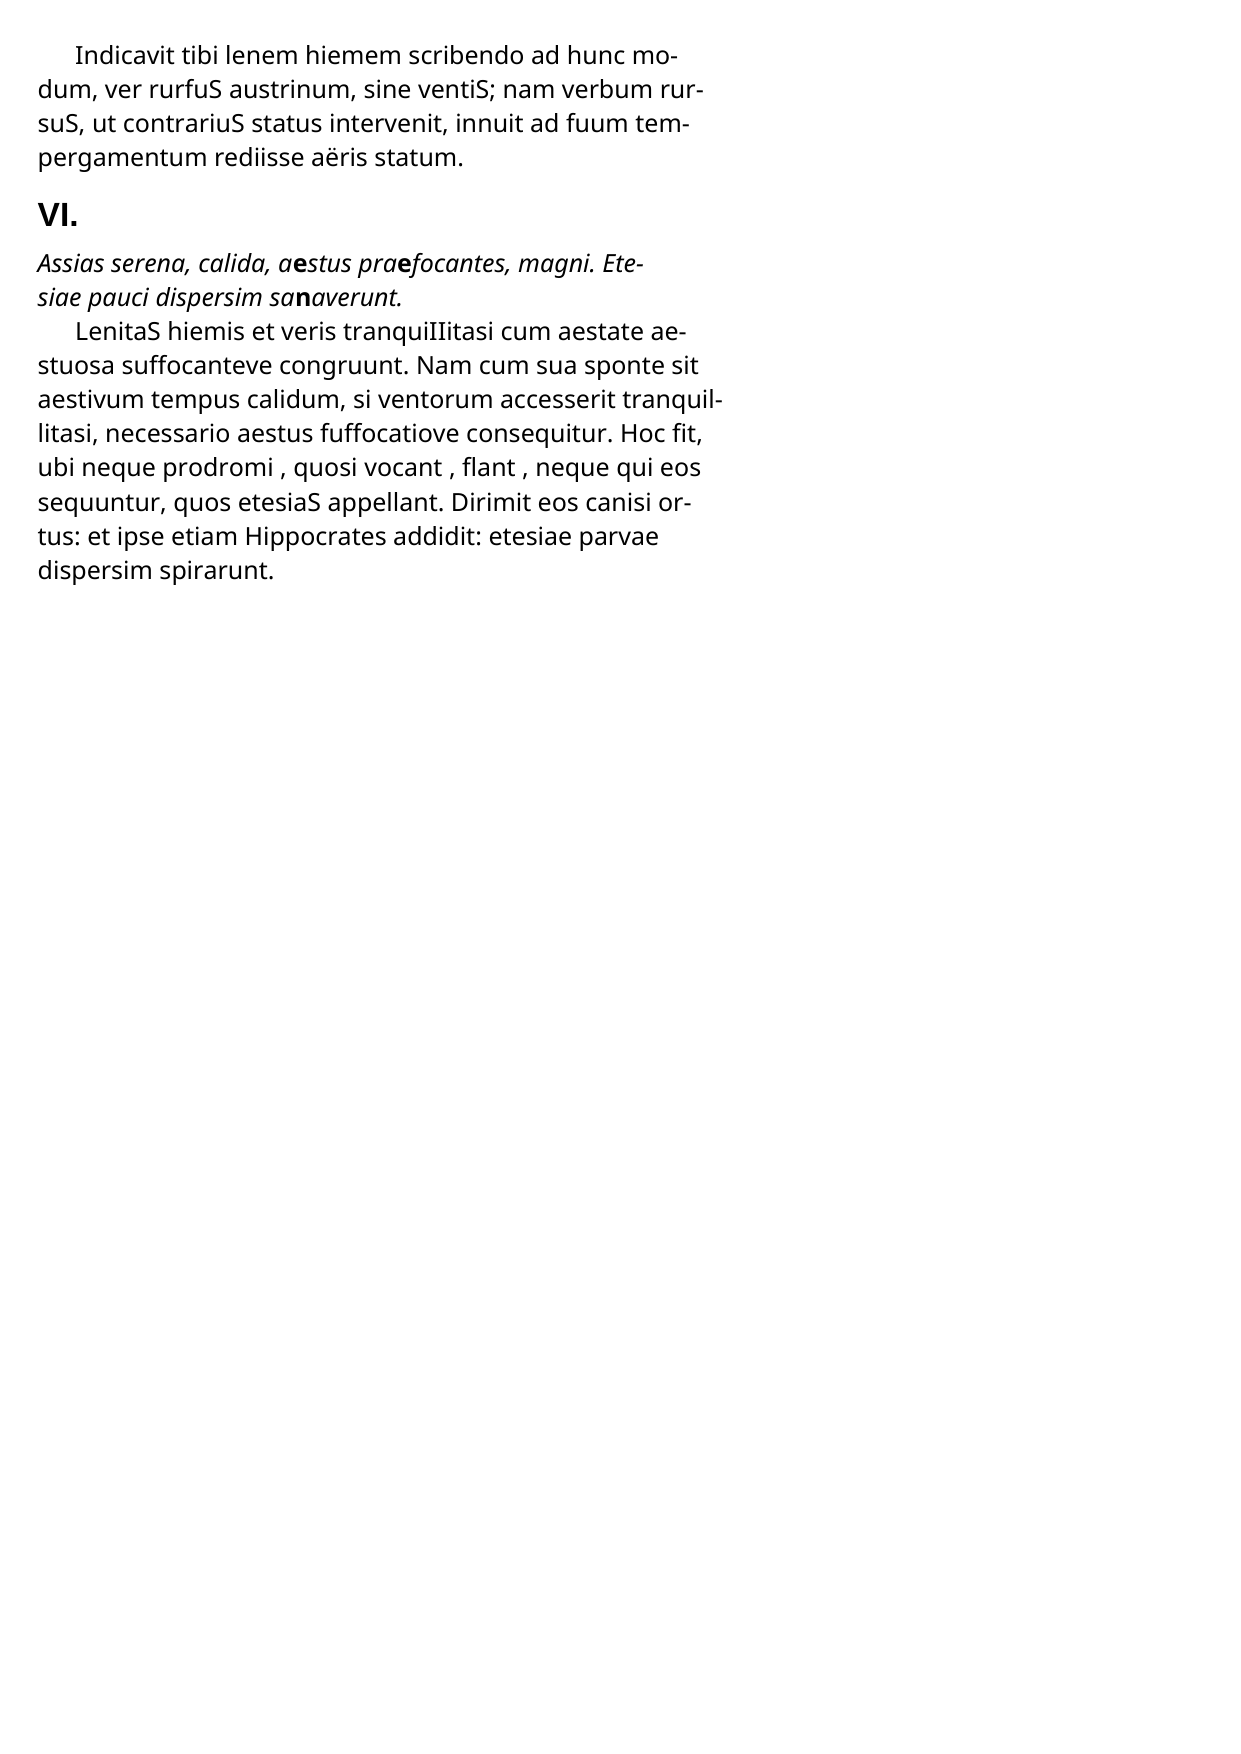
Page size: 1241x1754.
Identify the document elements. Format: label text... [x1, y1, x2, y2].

text Assias serena, calida, aestus praefocantes, magni. Ete- siae pauci dispersim sanaverunt. [37, 246, 1203, 314]
text Indicavit tibi lenem hiemem scribendo ad hunc mo- dum, ver rurfuS austrinum, sine ventiS; nam verbum rur- suS, ut contrariuS status intervenit, innuit ad fuum tem- pergamentum rediisse aëris statum. [37, 37, 1203, 174]
text LenitaS hiemis et veris tranquiIIitasi cum aestate ae- stuosa suffocanteve congruunt. Nam cum sua sponte sit aestivum tempus calidum, si ventorum accesserit tranquil- litasi, necessario aestus fuffocatiove consequitur. Hoc fit, ubi neque prodromi , quosi vocant , flant , neque qui eos sequuntur, quos etesiaS appellant. Dirimit eos canisi or- tus: et ipse etiam Hippocrates addidit: etesiae parvae dispersim spirarunt. [37, 314, 1203, 586]
subtitle VI. [37, 194, 1203, 233]
